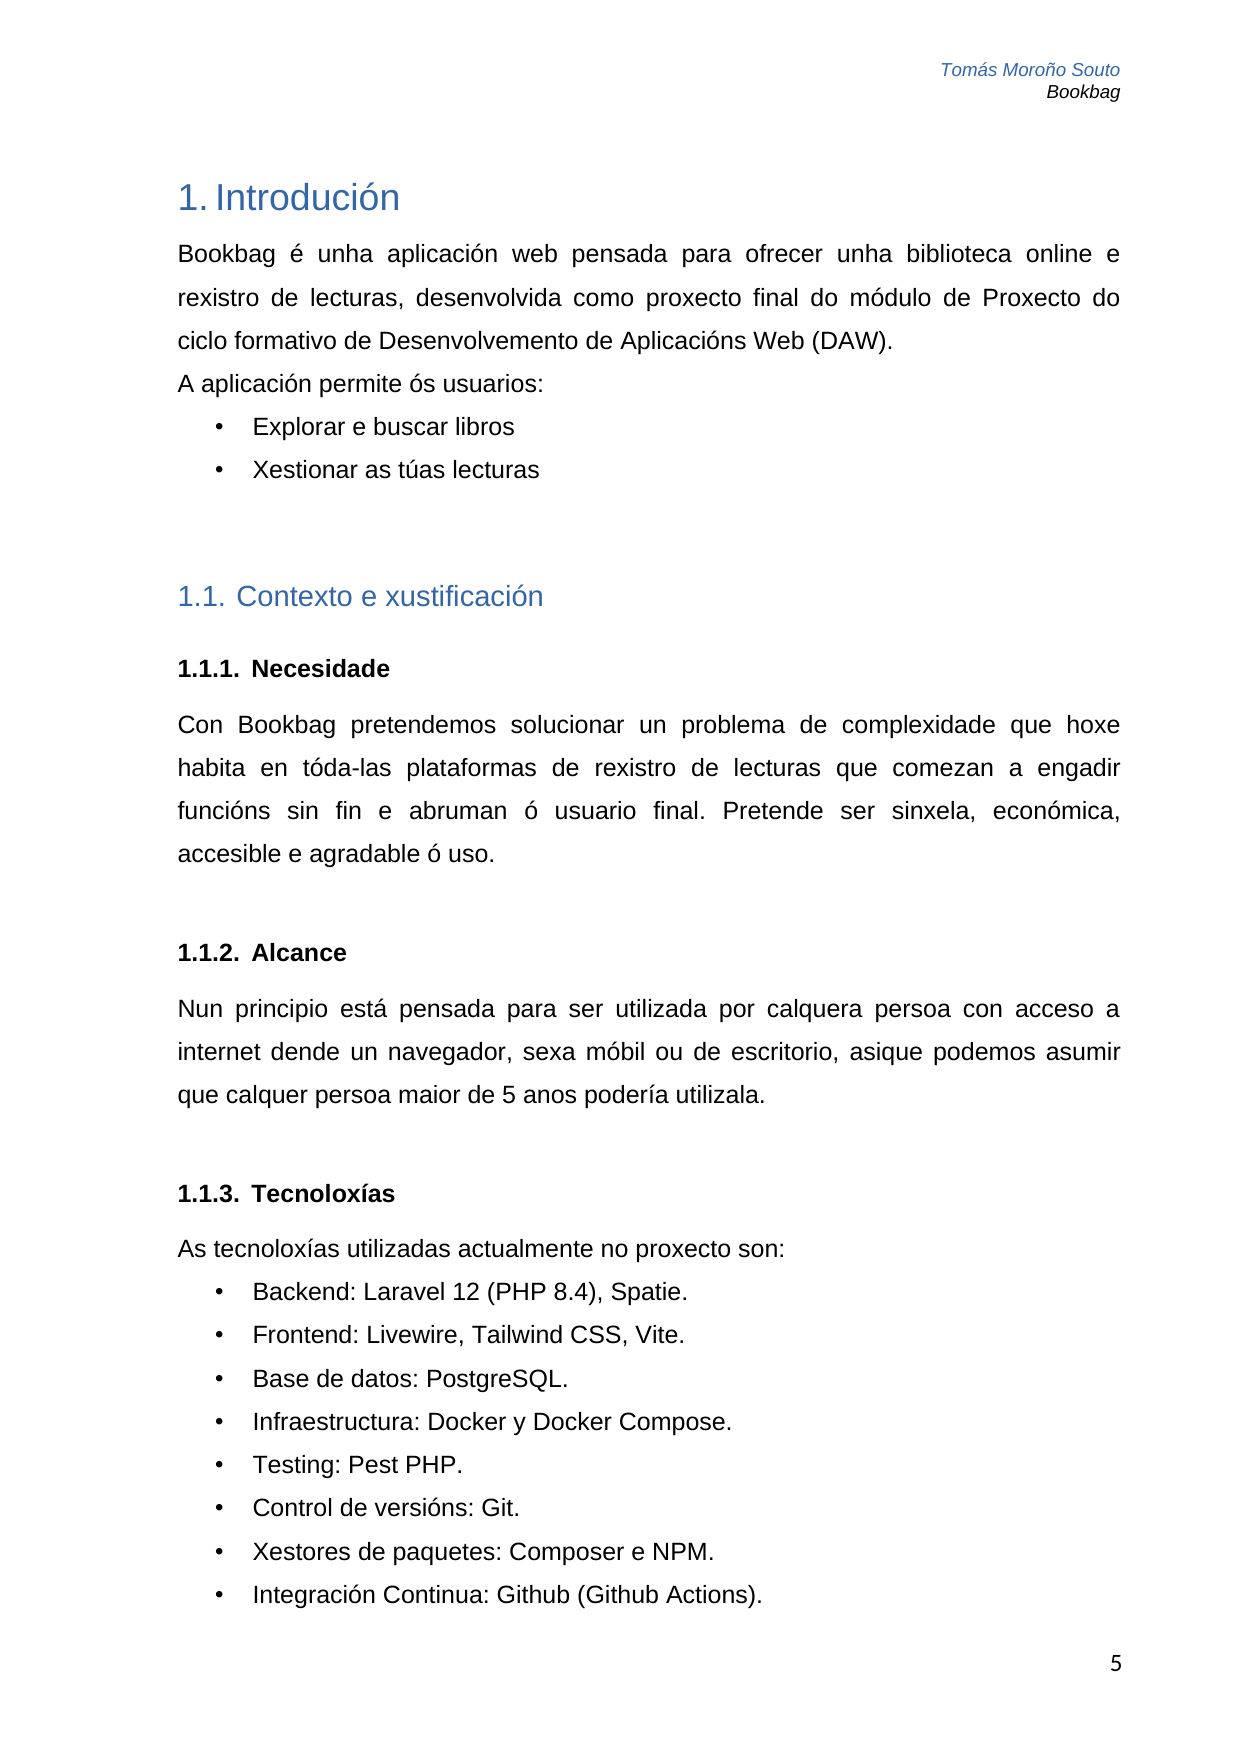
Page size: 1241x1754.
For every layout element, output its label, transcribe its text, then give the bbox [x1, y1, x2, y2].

text Con Bookbag pretendemos solucionar un problema de complexidade que hoxe habita en tóda-las plataformas de rexistro de lecturas que comezan a engadir funcións sin fin e abruman ó usuario final. Pretende ser sinxela, económica, accesible e agradable ó uso. [177, 710, 1122, 868]
list Xestionar as túas lecturas [215, 455, 1122, 484]
list Base de datos: PostgreSQL. [215, 1364, 1122, 1393]
list Control de versións: Git. [215, 1493, 1122, 1522]
text Bookbag é unha aplicación web pensada para ofrecer unha biblioteca online e rexistro de lecturas, desenvolvida como proxecto final do módulo de Proxecto do ciclo formativo de Desenvolvemento de Aplicacións Web (DAW). [177, 239, 1122, 354]
subtitle Tecnoloxías [177, 1178, 1122, 1207]
list Frontend: Livewire, Tailwind CSS, Vite. [215, 1321, 1122, 1349]
subtitle Introdución [177, 175, 1122, 218]
subtitle Necesidade [177, 654, 1122, 683]
list Testing: Pest PHP. [215, 1450, 1122, 1479]
list Explorar e buscar libros [215, 412, 1122, 441]
text A aplicación permite ós usuarios: [177, 369, 1122, 398]
text As tecnoloxías utilizadas actualmente no proxecto son: [177, 1234, 1122, 1263]
subtitle Alcance [177, 938, 1122, 967]
text Nun principio está pensada para ser utilizada por calquera persoa con acceso a internet dende un navegador, sexa móbil ou de escritorio, asique podemos asumir que calquer persoa maior de 5 anos podería utilizala. [177, 993, 1122, 1108]
list Xestores de paquetes: Composer e NPM. [215, 1537, 1122, 1566]
list Infraestructura: Docker y Docker Compose. [215, 1407, 1122, 1436]
list Backend: Laravel 12 (PHP 8.4), Spatie. [215, 1277, 1122, 1306]
list Integración Continua: Github (Github Actions). [215, 1580, 1122, 1609]
subtitle Contexto e xustificación [177, 579, 1122, 612]
